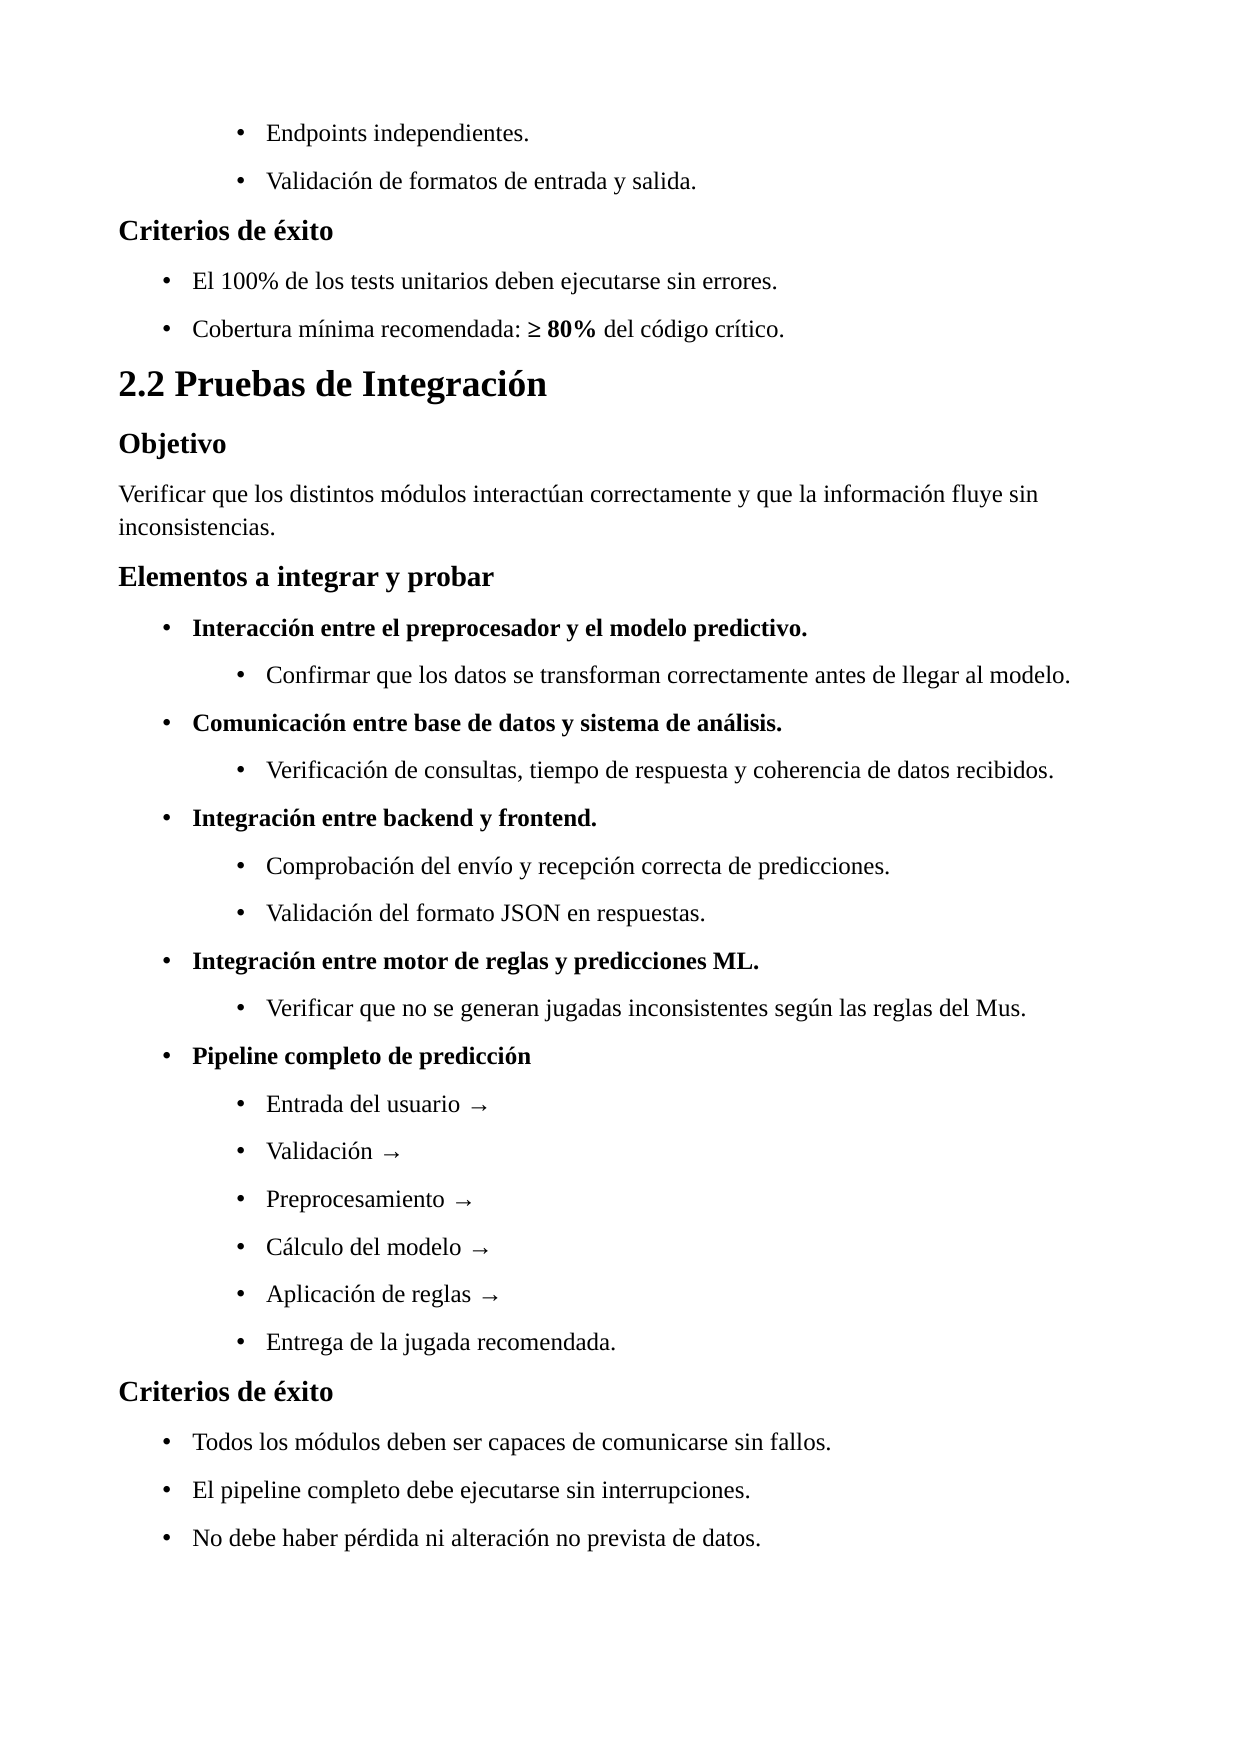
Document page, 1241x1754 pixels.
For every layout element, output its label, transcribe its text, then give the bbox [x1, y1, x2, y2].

list Verificación de consultas, tiempo de respuesta y coherencia de datos recibidos. [236, 756, 1122, 784]
subtitle Criterios de éxito [118, 213, 1122, 247]
list Comprobación del envío y recepción correcta de predicciones. [236, 851, 1122, 879]
list Preprocesamiento → [236, 1184, 1122, 1213]
list Cálculo del modelo → [236, 1232, 1122, 1260]
list Interacción entre el preprocesador y el modelo predictivo. [162, 613, 1122, 641]
subtitle 2.2 Pruebas de Integración [118, 362, 1122, 405]
list El 100% de los tests unitarios deben ejecutarse sin errores. [162, 266, 1122, 295]
list Verificar que no se generan jugadas inconsistentes según las reglas del Mus. [236, 993, 1122, 1022]
list Pipeline completo de predicción [162, 1041, 1122, 1070]
list Validación del formato JSON en respuestas. [236, 898, 1122, 927]
list Validación de formatos de entrada y salida. [236, 166, 1122, 194]
list Comunicación entre base de datos y sistema de análisis. [162, 708, 1122, 737]
text Verificar que los distintos módulos interactúan correctamente y que la información fluye sin inconsistencias. [118, 479, 1122, 541]
list Confirmar que los datos se transforman correctamente antes de llegar al modelo. [236, 660, 1122, 689]
list El pipeline completo debe ejecutarse sin interrupciones. [162, 1475, 1122, 1504]
subtitle Elementos a integrar y probar [118, 559, 1122, 593]
list Integración entre backend y frontend. [162, 803, 1122, 832]
list Endpoints independientes. [236, 118, 1122, 147]
list Todos los módulos deben ser capaces de comunicarse sin fallos. [162, 1427, 1122, 1456]
list Validación → [236, 1136, 1122, 1165]
list No debe haber pérdida ni alteración no prevista de datos. [162, 1523, 1122, 1551]
list Integración entre motor de reglas y predicciones ML. [162, 946, 1122, 975]
subtitle Criterios de éxito [118, 1374, 1122, 1408]
list Aplicación de reglas → [236, 1279, 1122, 1308]
list Entrega de la jugada recomendada. [236, 1327, 1122, 1356]
list Cobertura mínima recomendada: ≥ 80% del código crítico. [162, 314, 1122, 343]
list Entrada del usuario → [236, 1089, 1122, 1117]
subtitle Objetivo [118, 426, 1122, 459]
